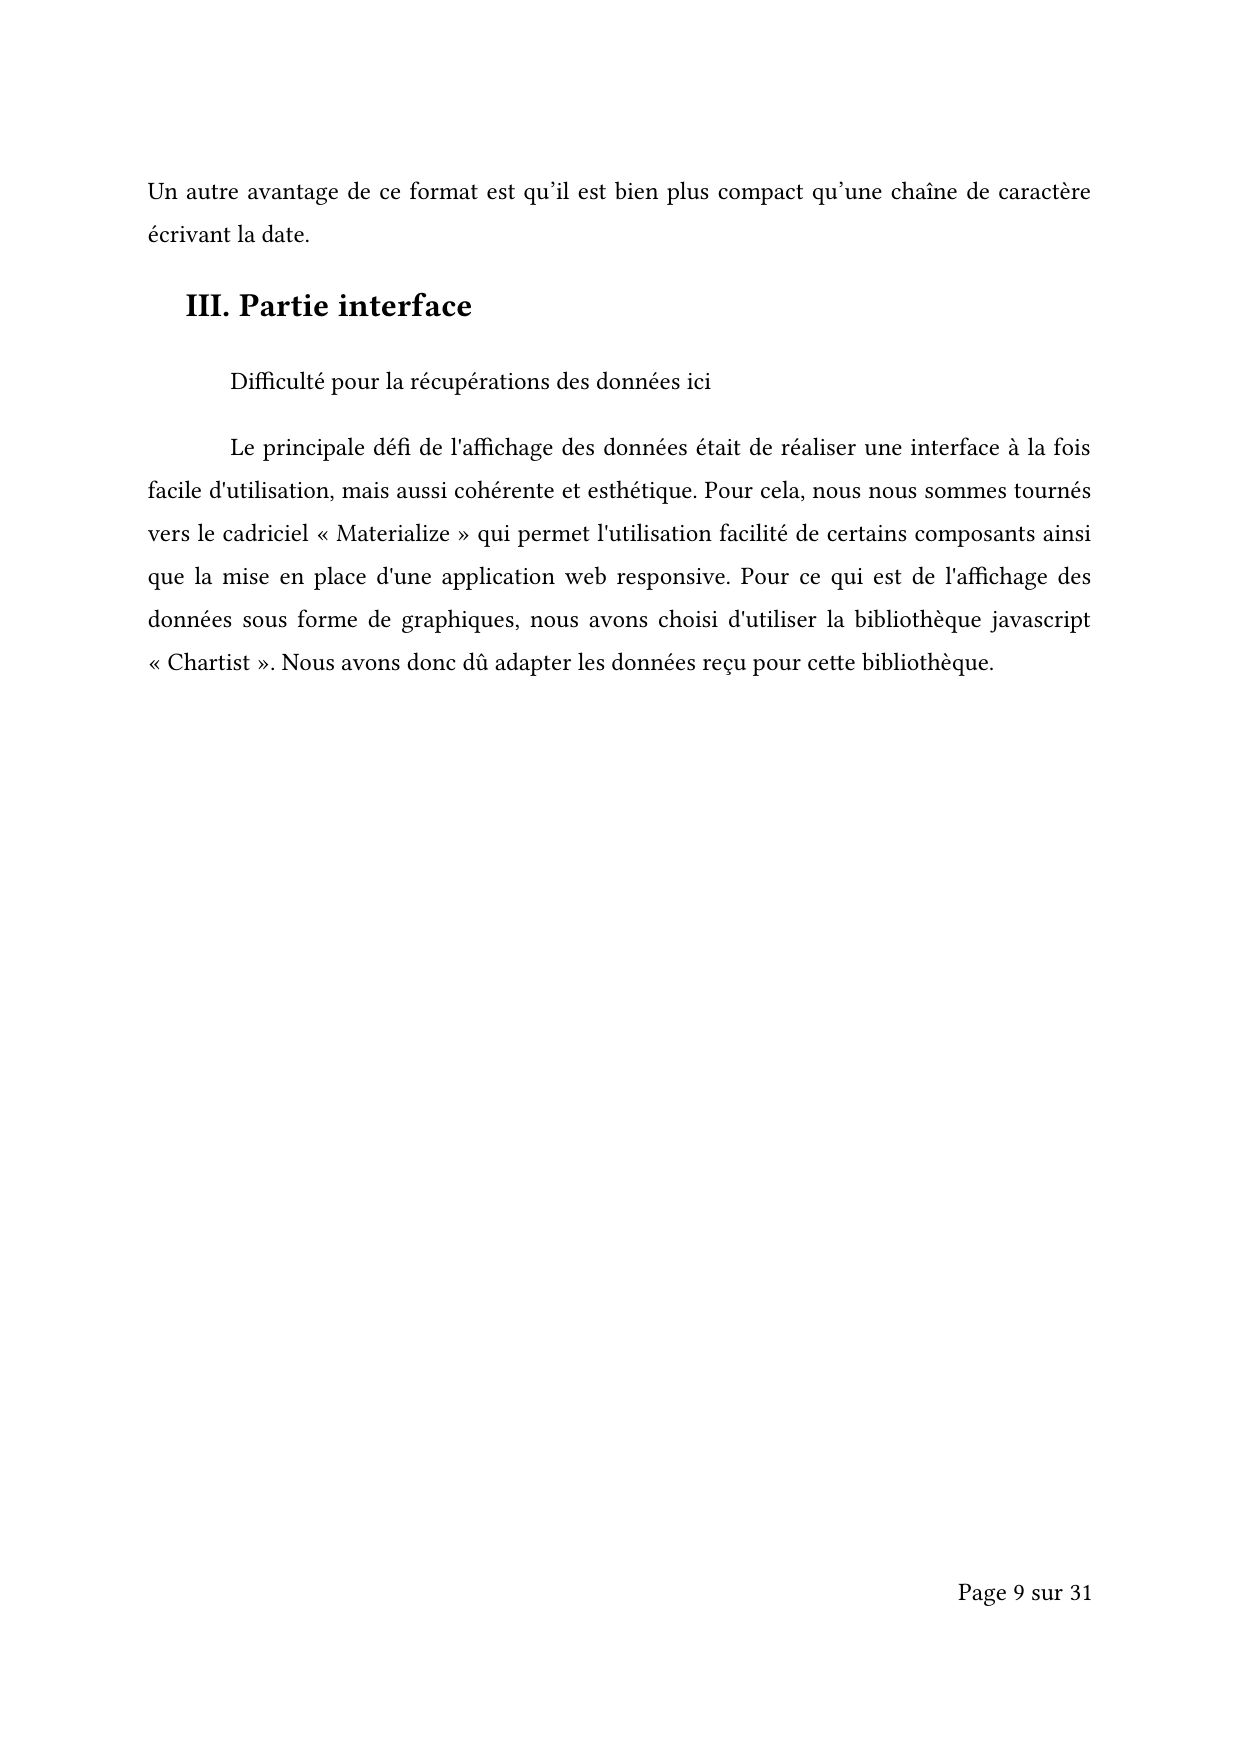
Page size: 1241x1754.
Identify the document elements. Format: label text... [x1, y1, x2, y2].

text Le principale défi de l'affichage des données était de réaliser une interface à la fois facile d'utilisation, mais aussi cohérente et esthétique. Pour cela, nous nous sommes tournés vers le cadriciel « Materialize » qui permet l'utilisation facilité de certains composants ainsi que la mise en place d'une application web responsive. Pour ce qui est de l'affichage des données sous forme de graphiques, nous avons choisi d'utiliser la bibliothèque javascript « Chartist ». Nous avons donc dû adapter les données reçu pour cette bibliothèque. [148, 433, 1093, 676]
text Un autre avantage de ce format est qu’il est bien plus compact qu’une chaîne de caractère écrivant la date. [148, 177, 1093, 248]
text Difficulté pour la récupérations des données ici [148, 367, 1093, 396]
subtitle Partie interface [177, 286, 1093, 324]
